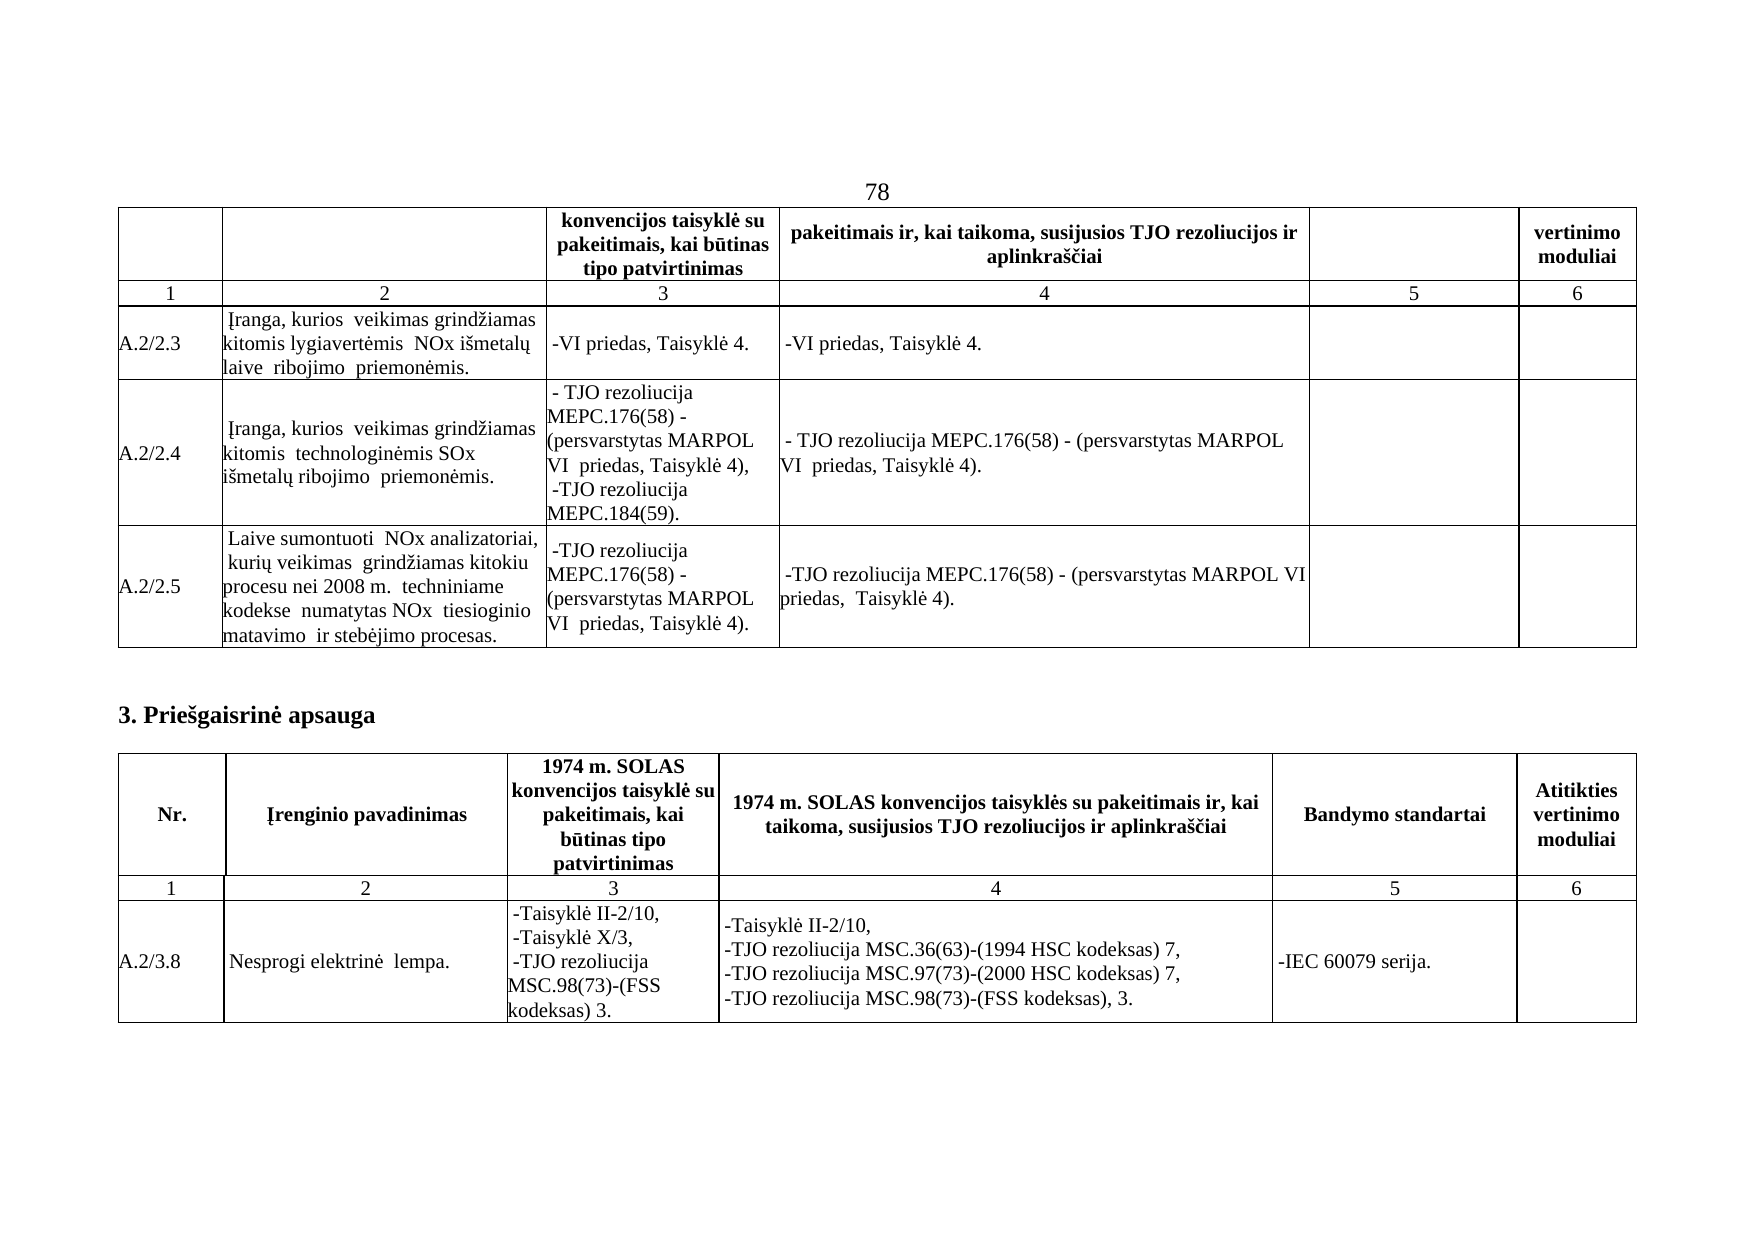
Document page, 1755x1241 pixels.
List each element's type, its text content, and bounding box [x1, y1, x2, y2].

table_cell [1310, 526, 1518, 647]
table_header Įrenginio pavadinimas [227, 754, 507, 874]
table_header Nr. [119, 754, 225, 874]
table_cell 3 [508, 876, 718, 900]
table_header [223, 208, 546, 280]
table_cell 6 [1520, 281, 1636, 305]
table_cell A.2/3.8 [119, 901, 223, 1022]
table_cell 5 [1273, 876, 1516, 900]
table_cell 2 [225, 876, 507, 900]
table_header 1974 m. SOLAS konvencijos taisyklės su pakeitimais ir, kai taikoma, susijusios TJO rezoliucijos ir aplinkraščiai [720, 754, 1272, 874]
table_cell [1310, 307, 1518, 379]
table_cell A.2/2.5 [119, 526, 222, 647]
text 3. Priešgaisrinė apsauga [118, 700, 1636, 729]
table_cell Įranga, kurios veikimas grindžiamas kitomis lygiavertėmis NOx išmetalų laive ribojimo priemonėmis. [223, 307, 546, 379]
table_header [119, 208, 222, 280]
table_cell -VI priedas, Taisyklė 4. [547, 307, 779, 379]
table_cell 2 [223, 281, 546, 305]
table_header 1974 m. SOLAS konvencijos taisyklė su pakeitimais, kai būtinas tipo patvirtinimas [508, 754, 718, 874]
table_cell 4 [780, 281, 1309, 305]
table_header vertinimo moduliai [1520, 208, 1636, 280]
table_cell -VI priedas, Taisyklė 4. [780, 307, 1309, 379]
table_cell A.2/2.4 [119, 380, 222, 525]
table_header konvencijos taisyklė su pakeitimais, kai būtinas tipo patvirtinimas [547, 208, 779, 280]
table_cell Nesprogi elektrinė lempa. [225, 901, 507, 1022]
table_cell 1 [119, 281, 222, 305]
table_cell -Taisyklė II-2/10, -Taisyklė X/3, -TJO rezoliucija MSC.98(73)-(FSS kodeksas) 3. [508, 901, 718, 1022]
table_cell 6 [1518, 876, 1636, 900]
table_cell 3 [547, 281, 779, 305]
table_cell 1 [119, 876, 223, 900]
table_cell A.2/2.3 [119, 307, 222, 379]
table_cell Įranga, kurios veikimas grindžiamas kitomis technologinėmis SOx išmetalų ribojimo priemonėmis. [223, 380, 546, 525]
table_cell [1310, 380, 1518, 525]
table_cell -TJO rezoliucija MEPC.176(58) - (persvarstytas MARPOL VI priedas, Taisyklė 4). [547, 526, 779, 647]
table_cell 4 [720, 876, 1272, 900]
table_cell - TJO rezoliucija MEPC.176(58) - (persvarstytas MARPOL VI priedas, Taisyklė 4), -TJO rezoliucija MEPC.184(59). [547, 380, 779, 525]
table_cell [1520, 380, 1636, 525]
table_cell - TJO rezoliucija MEPC.176(58) - (persvarstytas MARPOL VI priedas, Taisyklė 4). [780, 380, 1309, 525]
table_header pakeitimais ir, kai taikoma, susijusios TJO rezoliucijos ir aplinkraščiai [780, 208, 1309, 280]
table_cell -IEC 60079 serija. [1273, 901, 1516, 1022]
table_header Bandymo standartai [1273, 754, 1516, 874]
table_cell Laive sumontuoti NOx analizatoriai, kurių veikimas grindžiamas kitokiu procesu nei 2008 m. techniniame kodekse numatytas NOx tiesioginio matavimo ir stebėjimo procesas. [223, 526, 546, 647]
table_cell 5 [1310, 281, 1518, 305]
table_cell [1518, 901, 1636, 1022]
table_cell [1520, 526, 1636, 647]
table_cell [1520, 307, 1636, 379]
table_header Atitikties vertinimo moduliai [1518, 754, 1636, 874]
table_cell -TJO rezoliucija MEPC.176(58) - (persvarstytas MARPOL VI priedas, Taisyklė 4). [780, 526, 1309, 647]
table_cell -Taisyklė II-2/10, -TJO rezoliucija MSC.36(63)-(1994 HSC kodeksas) 7, -TJO rezoliucija MSC.97(73)-(2000 HSC kodeksas) 7, -TJO rezoliucija MSC.98(73)-(FSS kodeksas), 3. [720, 901, 1272, 1022]
table_header [1310, 208, 1518, 280]
